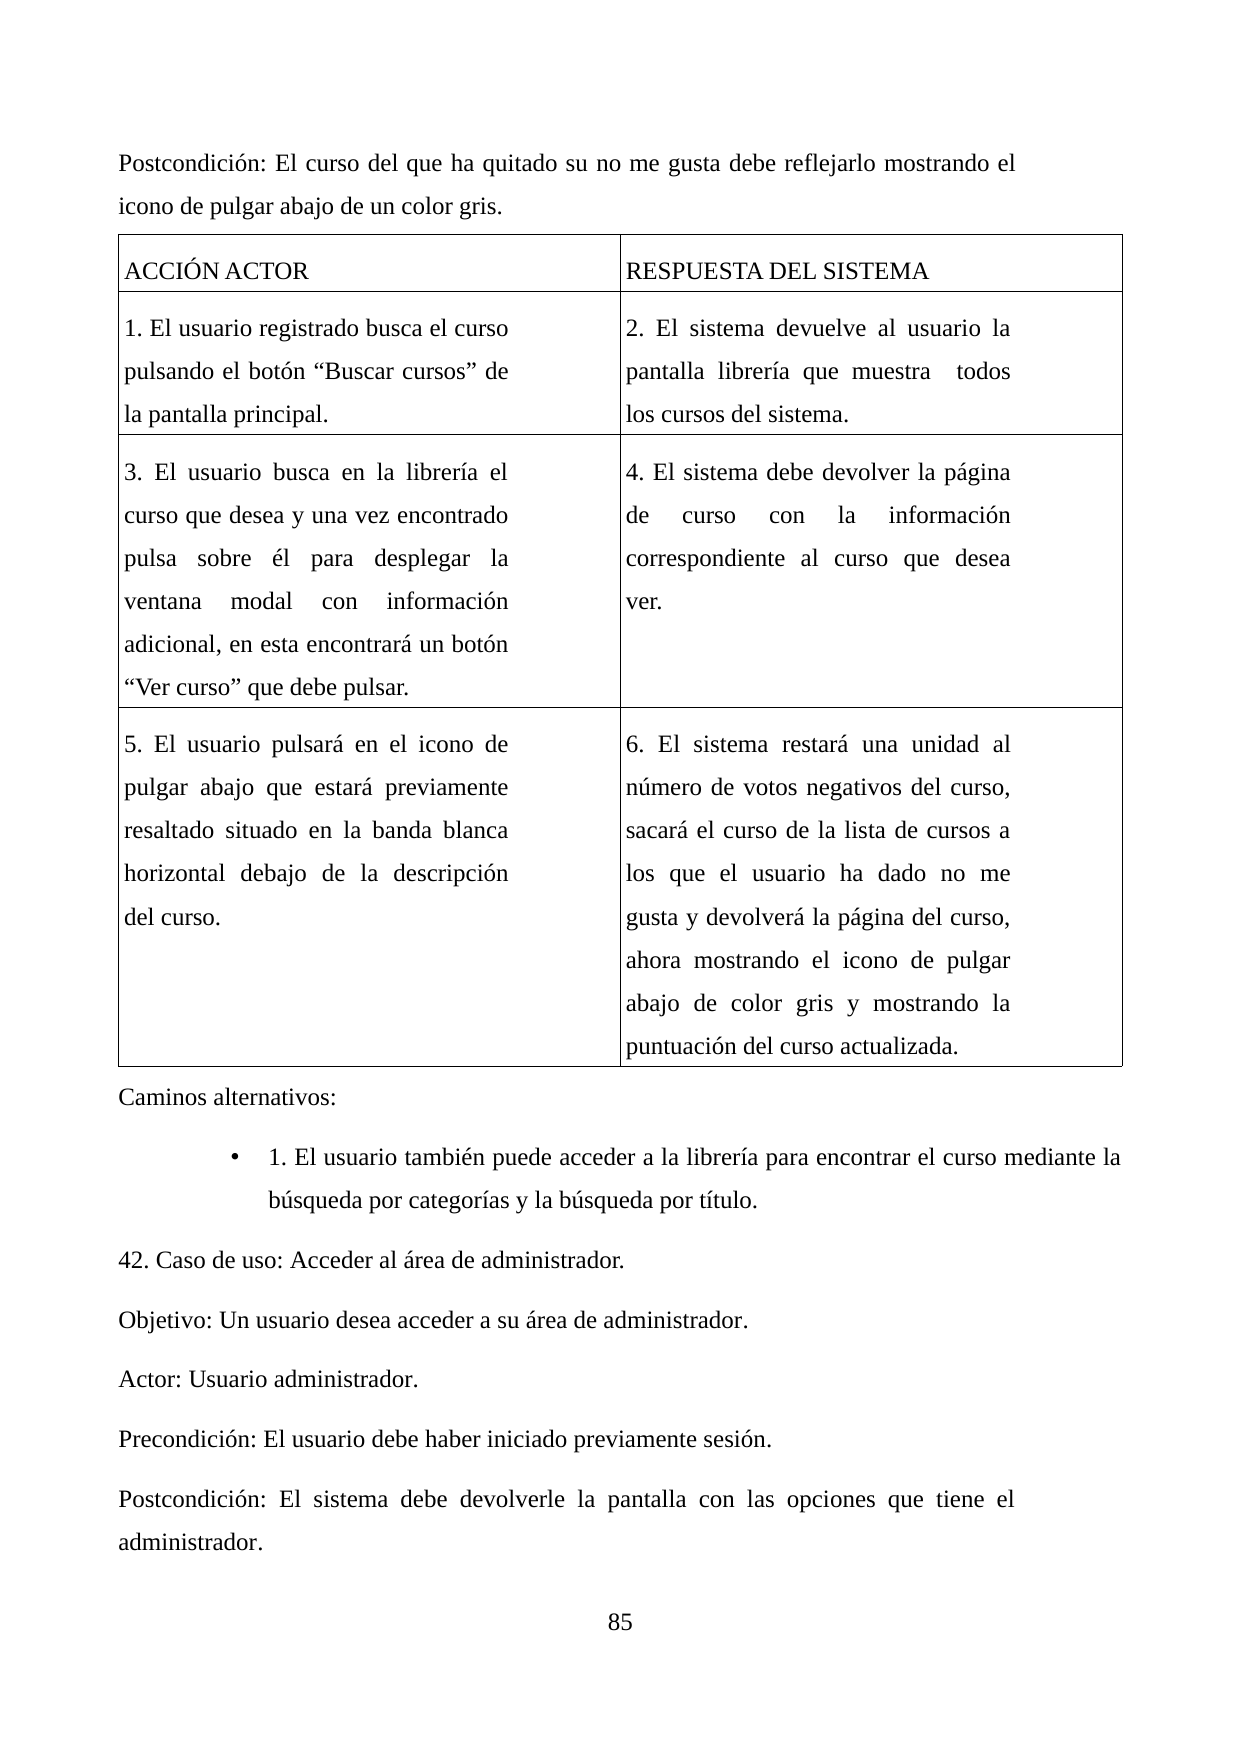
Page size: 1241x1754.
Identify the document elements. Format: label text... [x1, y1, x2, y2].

table_cell 4. El sistema debe devolver la página de curso con la información correspondiente al curso que desea ver. [621, 435, 1122, 707]
text Postcondición: El curso del que ha quitado su no me gusta debe reflejarlo mostrando el icono de pulgar abajo de un color gris. [118, 148, 1017, 219]
text Objetivo: Un usuario desea acceder a su área de administrador. [118, 1305, 1017, 1333]
table_cell 3. El usuario busca en la librería el curso que desea y una vez encontrado pulsa sobre él para desplegar la ventana modal con información adicional, en esta encontrará un botón “Ver curso” que debe pulsar. [119, 435, 620, 707]
table_cell 6. El sistema restará una unidad al número de votos negativos del curso, sacará el curso de la lista de cursos a los que el usuario ha dado no me gusta y devolverá la página del curso, ahora mostrando el icono de pulgar abajo de color gris y mostrando la puntuación del curso actualizada. [621, 708, 1122, 1066]
text Postcondición: El sistema debe devolverle la pantalla con las opciones que tiene el administrador. [118, 1484, 1017, 1556]
table_header ACCIÓN ACTOR [119, 235, 620, 291]
table_cell 1. El usuario registrado busca el curso pulsando el botón “Buscar cursos” de la pantalla principal. [119, 292, 620, 434]
text Actor: Usuario administrador. [118, 1364, 1017, 1393]
text 42. Caso de uso: Acceder al área de administrador. [118, 1245, 1017, 1274]
table_header RESPUESTA DEL SISTEMA [621, 235, 1122, 291]
table_cell 2. El sistema devuelve al usuario la pantalla librería que muestra todos los cursos del sistema. [621, 292, 1122, 434]
list 1. El usuario también puede acceder a la librería para encontrar el curso mediante la búsqueda por categorías y la búsqueda por título. [231, 1142, 1122, 1214]
text Precondición: El usuario debe haber iniciado previamente sesión. [118, 1424, 1017, 1453]
text Caminos alternativos: [118, 1082, 1017, 1111]
table_cell 5. El usuario pulsará en el icono de pulgar abajo que estará previamente resaltado situado en la banda blanca horizontal debajo de la descripción del curso. [119, 708, 620, 1066]
